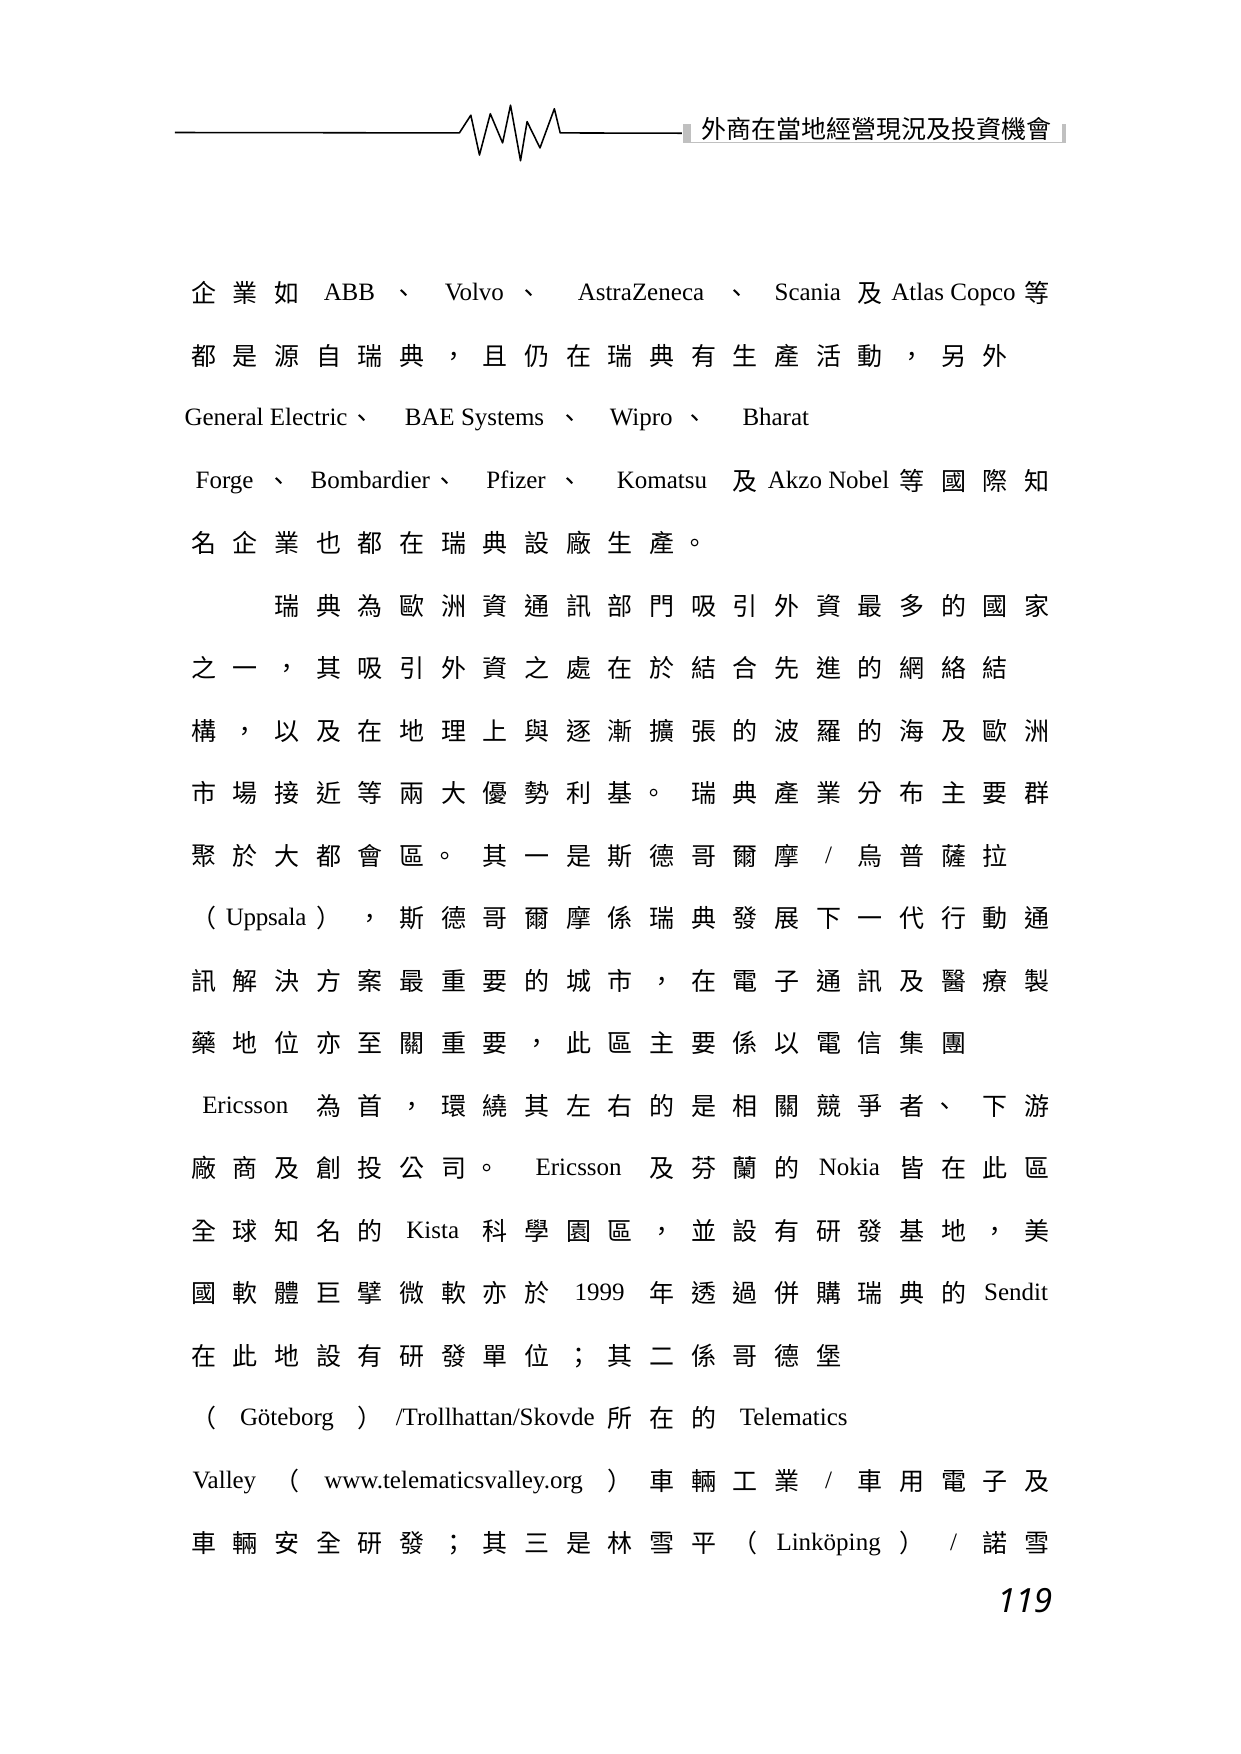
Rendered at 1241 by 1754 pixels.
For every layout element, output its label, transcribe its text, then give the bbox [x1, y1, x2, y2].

text 企業如ABB、Volvo、AstraZeneca、Scania及Atlas Copco等都是源自瑞典，且仍在瑞典有生產活動，另外General Electric、BAE Systems、Wipro、Bharat Forge、Bombardier、Pfizer、Komatsu及Akzo Nobel等國際知名企業也都在瑞典設廠生產。 [183, 250, 1058, 563]
text 瑞典為歐洲資通訊部門吸引外資最多的國家之一，其吸引外資之處在於結合先進的網絡結構，以及在地理上與逐漸擴張的波羅的海及歐洲市場接近等兩大優勢利基。瑞典產業分布主要群聚於大都會區。其一是斯德哥爾摩/烏普薩拉（Uppsala），斯德哥爾摩係瑞典發展下一代行動通訊解決方案最重要的城市，在電子通訊及醫療製藥地位亦至關重要，此區主要係以電信集團Ericsson為首，環繞其左右的是相關競爭者、下游廠商及創投公司。Ericsson及芬蘭的Nokia皆在此區全球知名的Kista科學園區，並設有研發基地，美國軟體巨擘微軟亦於1999年透過併購瑞典的Sendit在此地設有研發單位；其二係哥德堡（Göteborg）/Trollhattan/Skovde所在的Telematics Valley（www.telematicsvalley.org）車輛工業/車用電子及車輛安全研發；其三是林雪平（Linköping）/諾雪 [183, 563, 1058, 1563]
